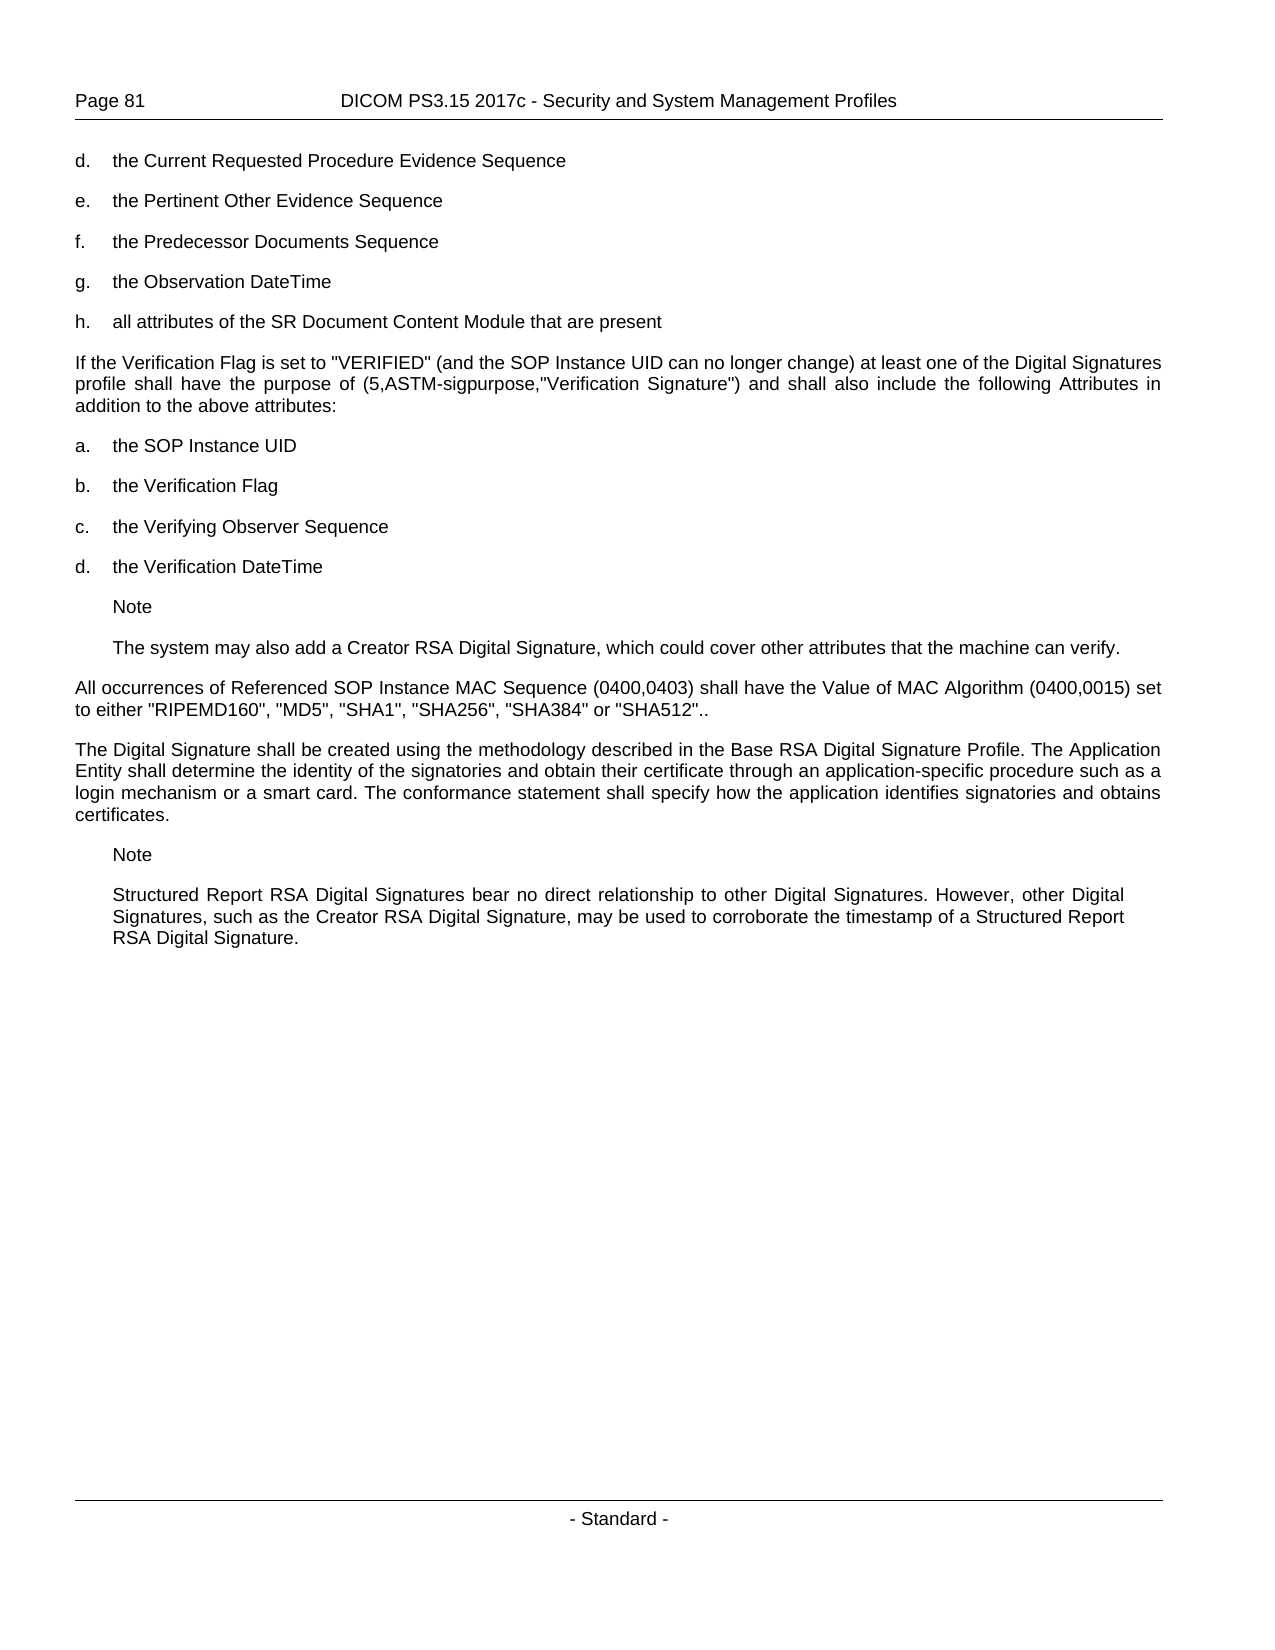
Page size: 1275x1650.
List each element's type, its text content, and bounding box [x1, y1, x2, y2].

text All occurrences of Referenced SOP Instance MAC Sequence (0400,0403) shall have the Value of MAC Algorithm (0400,0015) set to either "RIPEMD160", "MD5", "SHA1", "SHA256", "SHA384" or "SHA512".. [75, 677, 1162, 720]
list the Verification Flag [75, 475, 1162, 497]
text The system may also add a Creator RSA Digital Signature, which could cover other attributes that the machine can verify. [112, 637, 1125, 658]
list the Observation DateTime [75, 271, 1162, 292]
text The Digital Signature shall be created using the methodology described in the Base RSA Digital Signature Profile. The Application Entity shall determine the identity of the signatories and obtain their certificate through an application-specific procedure such as a login mechanism or a smart card. The conformance statement shall specify how the application identifies signatories and obtains certificates. [75, 739, 1162, 825]
text Note [112, 844, 1125, 865]
list all attributes of the SR Document Content Module that are present [75, 311, 1162, 333]
list the Current Requested Procedure Evidence Sequence [75, 150, 1162, 172]
list the Pertinent Other Evidence Sequence [75, 190, 1162, 212]
text Note [112, 596, 1125, 618]
list the Predecessor Documents Sequence [75, 231, 1162, 252]
list the SOP Instance UID [75, 435, 1162, 457]
list the Verification DateTime [75, 556, 1162, 577]
text Structured Report RSA Digital Signatures bear no direct relationship to other Digital Signatures. However, other Digital Signatures, such as the Creator RSA Digital Signature, may be used to corroborate the timestamp of a Structured Report RSA Digital Signature. [112, 884, 1125, 949]
text If the Verification Flag is set to "VERIFIED" (and the SOP Instance UID can no longer change) at least one of the Digital Signatures profile shall have the purpose of (5,ASTM-sigpurpose,"Verification Signature") and shall also include the following Attributes in addition to the above attributes: [75, 352, 1162, 416]
list the Verifying Observer Sequence [75, 516, 1162, 537]
